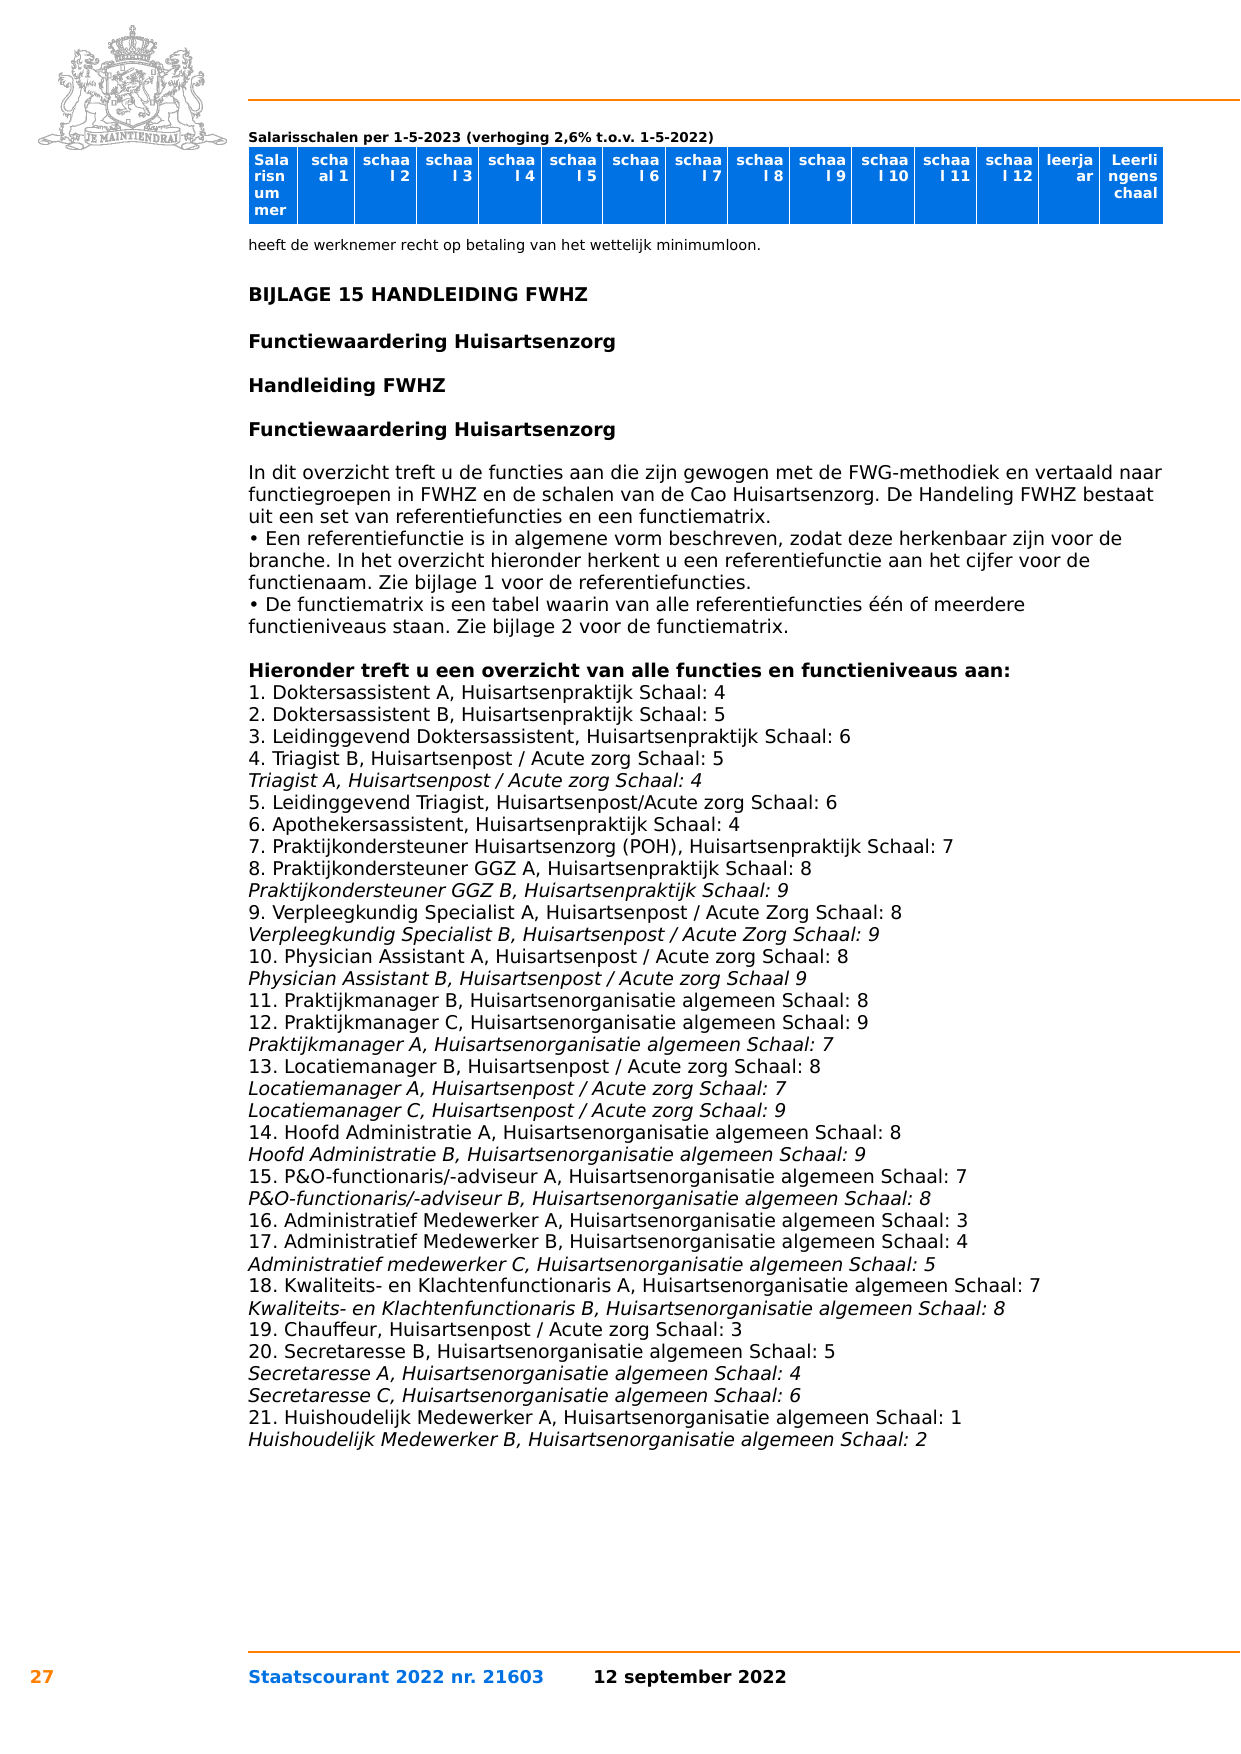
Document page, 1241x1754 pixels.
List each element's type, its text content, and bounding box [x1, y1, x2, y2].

text Locatiemanager A, Huisartsenpost / Acute zorg Schaal: 7 [248, 1078, 1163, 1099]
text 20. Secretaresse B, Huisartsenorganisatie algemeen Schaal: 5 [248, 1341, 1163, 1363]
text 16. Administratief Medewerker A, Huisartsenorganisatie algemeen Schaal: 3 [248, 1209, 1163, 1231]
table_cell leerjaar [1039, 147, 1099, 224]
text In dit overzicht treft u de functies aan die zijn gewogen met de FWG-methodiek en vertaald naar functiegroepen in FWHZ en de schalen van de Cao Huisartsenzorg. De Handeling FWHZ bestaat uit een set van referentiefuncties en een functiematrix. [248, 462, 1163, 528]
text 6. Apothekersassistent, Huisartsenpraktijk Schaal: 4 [248, 814, 1163, 836]
table_cell schaal 12 [977, 147, 1038, 224]
text 2. Doktersassistent B, Huisartsenpraktijk Schaal: 5 [248, 704, 1163, 726]
text 15. P&O-functionaris/-adviseur A, Huisartsenorganisatie algemeen Schaal: 7 [248, 1166, 1163, 1187]
text 18. Kwaliteits- en Klachtenfunctionaris A, Huisartsenorganisatie algemeen Schaal: 7 [248, 1275, 1163, 1297]
table_cell schaal 9 [790, 147, 851, 224]
text 19. Chauffeur, Huisartsenpost / Acute zorg Schaal: 3 [248, 1319, 1163, 1341]
text Secretaresse A, Huisartsenorganisatie algemeen Schaal: 4 [248, 1363, 1163, 1385]
table_cell schaal 7 [666, 147, 727, 224]
table_cell schaal 4 [479, 147, 541, 224]
text Locatiemanager C, Huisartsenpost / Acute zorg Schaal: 9 [248, 1099, 1163, 1122]
text Huishoudelijk Medewerker B, Huisartsenorganisatie algemeen Schaal: 2 [248, 1429, 1163, 1451]
subtitle Handleiding FWHZ [248, 374, 1163, 397]
text 21. Huishoudelijk Medewerker A, Huisartsenorganisatie algemeen Schaal: 1 [248, 1407, 1163, 1429]
text Hieronder treft u een overzicht van alle functies en functieniveaus aan: [248, 660, 1163, 682]
text • De functiematrix is een tabel waarin van alle referentiefuncties één of meerdere functieniveaus staan. Zie bijlage 2 voor de functiematrix. [248, 594, 1163, 638]
text 12. Praktijkmanager C, Huisartsenorganisatie algemeen Schaal: 9 [248, 1012, 1163, 1034]
text Secretaresse C, Huisartsenorganisatie algemeen Schaal: 6 [248, 1385, 1163, 1407]
table_cell schaal 8 [728, 147, 789, 224]
picture [38, 25, 227, 150]
table_cell schaal 2 [355, 147, 416, 224]
subtitle Functiewaardering Huisartsenzorg [248, 331, 1163, 353]
text 8. Praktijkondersteuner GGZ A, Huisartsenpraktijk Schaal: 8 [248, 858, 1163, 880]
table_cell Leerlingenschaal [1100, 147, 1163, 224]
text 13. Locatiemanager B, Huisartsenpost / Acute zorg Schaal: 8 [248, 1056, 1163, 1078]
text P&O-functionaris/-adviseur B, Huisartsenorganisatie algemeen Schaal: 8 [248, 1187, 1163, 1209]
table_header Salarisschalen per 1-5-2023 (verhoging 2,6% t.o.v. 1-5-2022) [248, 130, 1163, 146]
text Praktijkondersteuner GGZ B, Huisartsenpraktijk Schaal: 9 [248, 880, 1163, 902]
table_cell schaal 3 [417, 147, 478, 224]
text 10. Physician Assistant A, Huisartsenpost / Acute zorg Schaal: 8 [248, 946, 1163, 968]
table_cell schaal 11 [915, 147, 976, 224]
text 3. Leidinggevend Doktersassistent, Huisartsenpraktijk Schaal: 6 [248, 726, 1163, 748]
text Physician Assistant B, Huisartsenpost / Acute zorg Schaal 9 [248, 968, 1163, 990]
text 1. Doktersassistent A, Huisartsenpraktijk Schaal: 4 [248, 682, 1163, 704]
table_cell schaal 1 [298, 147, 354, 224]
text Administratief medewerker C, Huisartsenorganisatie algemeen Schaal: 5 [248, 1253, 1163, 1275]
text • Een referentiefunctie is in algemene vorm beschreven, zodat deze herkenbaar zijn voor de branche. In het overzicht hieronder herkent u een referentiefunctie aan het cijfer voor de functienaam. Zie bijlage 1 voor de referentiefuncties. [248, 528, 1163, 594]
table_cell heeft de werknemer recht op betaling van het wettelijk minimumloon. [248, 225, 1163, 254]
table_cell schaal 6 [603, 147, 665, 224]
text Kwaliteits- en Klachtenfunctionaris B, Huisartsenorganisatie algemeen Schaal: 8 [248, 1297, 1163, 1319]
text Hoofd Administratie B, Huisartsenorganisatie algemeen Schaal: 9 [248, 1143, 1163, 1166]
table_cell Salarisnummer [249, 147, 297, 224]
text 9. Verpleegkundig Specialist A, Huisartsenpost / Acute Zorg Schaal: 8 [248, 902, 1163, 924]
table_cell schaal 10 [852, 147, 914, 224]
text 14. Hoofd Administratie A, Huisartsenorganisatie algemeen Schaal: 8 [248, 1122, 1163, 1143]
subtitle BIJLAGE 15 HANDLEIDING FWHZ [248, 284, 1163, 306]
text 11. Praktijkmanager B, Huisartsenorganisatie algemeen Schaal: 8 [248, 990, 1163, 1012]
text Triagist A, Huisartsenpost / Acute zorg Schaal: 4 [248, 770, 1163, 792]
text Praktijkmanager A, Huisartsenorganisatie algemeen Schaal: 7 [248, 1034, 1163, 1056]
text 7. Praktijkondersteuner Huisartsenzorg (POH), Huisartsenpraktijk Schaal: 7 [248, 836, 1163, 858]
text 5. Leidinggevend Triagist, Huisartsenpost/Acute zorg Schaal: 6 [248, 792, 1163, 814]
text Verpleegkundig Specialist B, Huisartsenpost / Acute Zorg Schaal: 9 [248, 924, 1163, 946]
table_cell schaal 5 [542, 147, 602, 224]
subtitle Functiewaardering Huisartsenzorg [248, 418, 1163, 440]
text 4. Triagist B, Huisartsenpost / Acute zorg Schaal: 5 [248, 748, 1163, 770]
text 17. Administratief Medewerker B, Huisartsenorganisatie algemeen Schaal: 4 [248, 1231, 1163, 1253]
